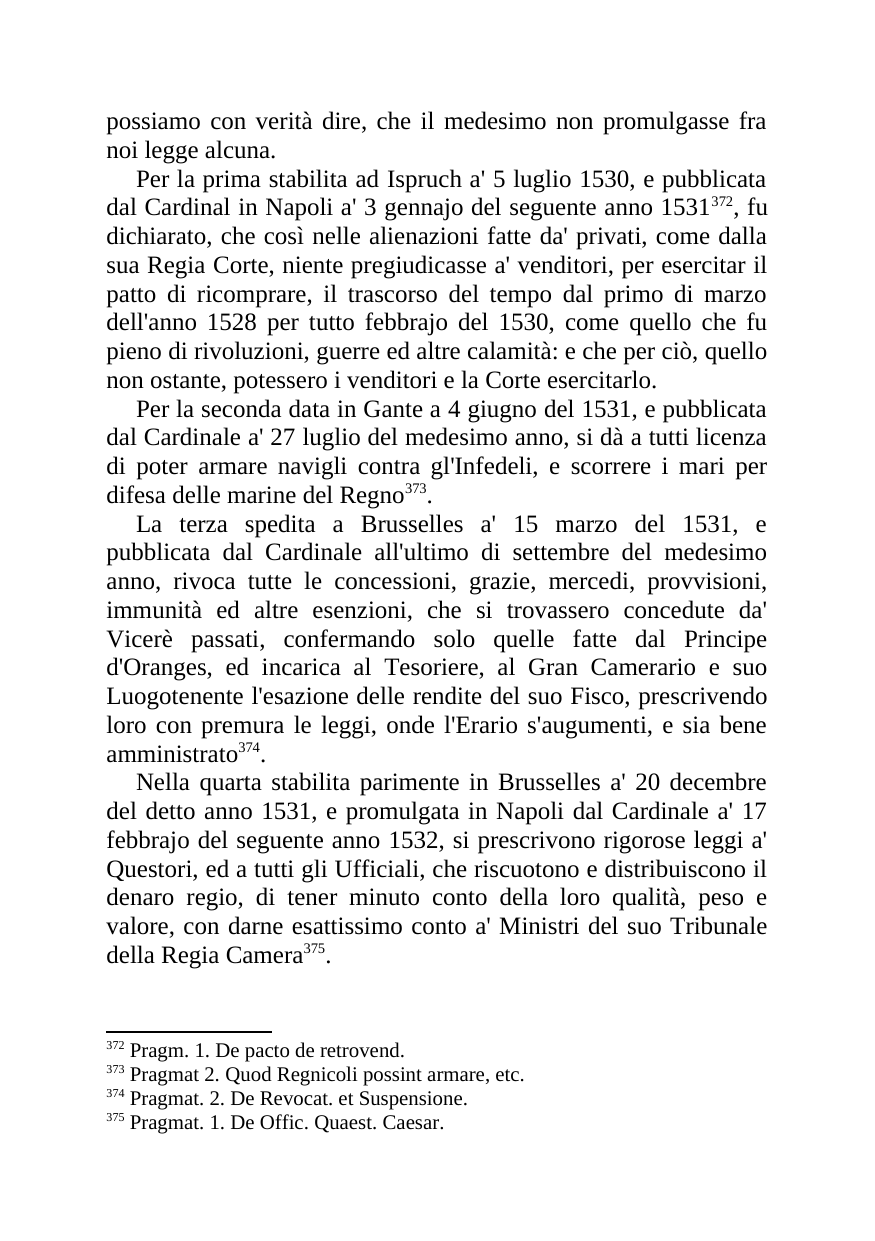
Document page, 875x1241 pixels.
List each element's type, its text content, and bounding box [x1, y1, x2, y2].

text Nella quarta stabilita parimente in Brusselles a' 20 decembre del detto anno 1531, e promulgata in Napoli dal Cardinale a' 17 febbrajo del seguente anno 1532, si prescrivono rigorose leggi a' Questori, ed a tutti gli Ufficiali, che riscuotono e distribuiscono il denaro regio, di tener minuto conto della loro qualità, peso e valore, con darne esattissimo conto a' Ministri del suo Tribunale della Regia Camera. [106, 767, 768, 969]
text Per la seconda data in Gante a 4 giugno del 1531, e pubblicata dal Cardinale a' 27 luglio del medesimo anno, si dà a tutti licenza di poter armare navigli contra gl'Infedeli, e scorrere i mari per difesa delle marine del Regno. [106, 394, 768, 509]
text Per la prima stabilita ad Ispruch a' 5 luglio 1530, e pubblicata dal Cardinal in Napoli a' 3 gennajo del seguente anno 1531, fu dichiarato, che così nelle alienazioni fatte da' privati, come dalla sua Regia Corte, niente pregiudicasse a' venditori, per esercitar il patto di ricomprare, il trascorso del tempo dal primo di marzo dell'anno 1528 per tutto febbrajo del 1530, come quello che fu pieno di rivoluzioni, guerre ed altre calamità: e che per ciò, quello non ostante, potessero i venditori e la Corte esercitarlo. [106, 164, 768, 394]
text La terza spedita a Brusselles a' 15 marzo del 1531, e pubblicata dal Cardinale all'ultimo di settembre del medesimo anno, rivoca tutte le concessioni, grazie, mercedi, provvisioni, immunità ed altre esenzioni, che si trovassero concedute da' Vicerè passati, confermando solo quelle fatte dal Principe d'Oranges, ed incarica al Tesoriere, al Gran Camerario e suo Luogotenente l'esazione delle rendite del suo Fisco, prescrivendo loro con premura le leggi, onde l'Erario s'augumenti, e sia bene amministrato. [106, 509, 768, 767]
text possiamo con verità dire, che il medesimo non promulgasse fra noi legge alcuna. [106, 106, 768, 164]
text Pragmat. 2. De Revocat. et Suspensione. [106, 1086, 768, 1110]
text Pragm. 1. De pacto de retrovend. [106, 1038, 768, 1062]
text Pragmat. 1. De Offic. Quaest. Caesar. [106, 1110, 768, 1134]
text Pragmat 2. Quod Regnicoli possint armare, etc. [106, 1062, 768, 1086]
